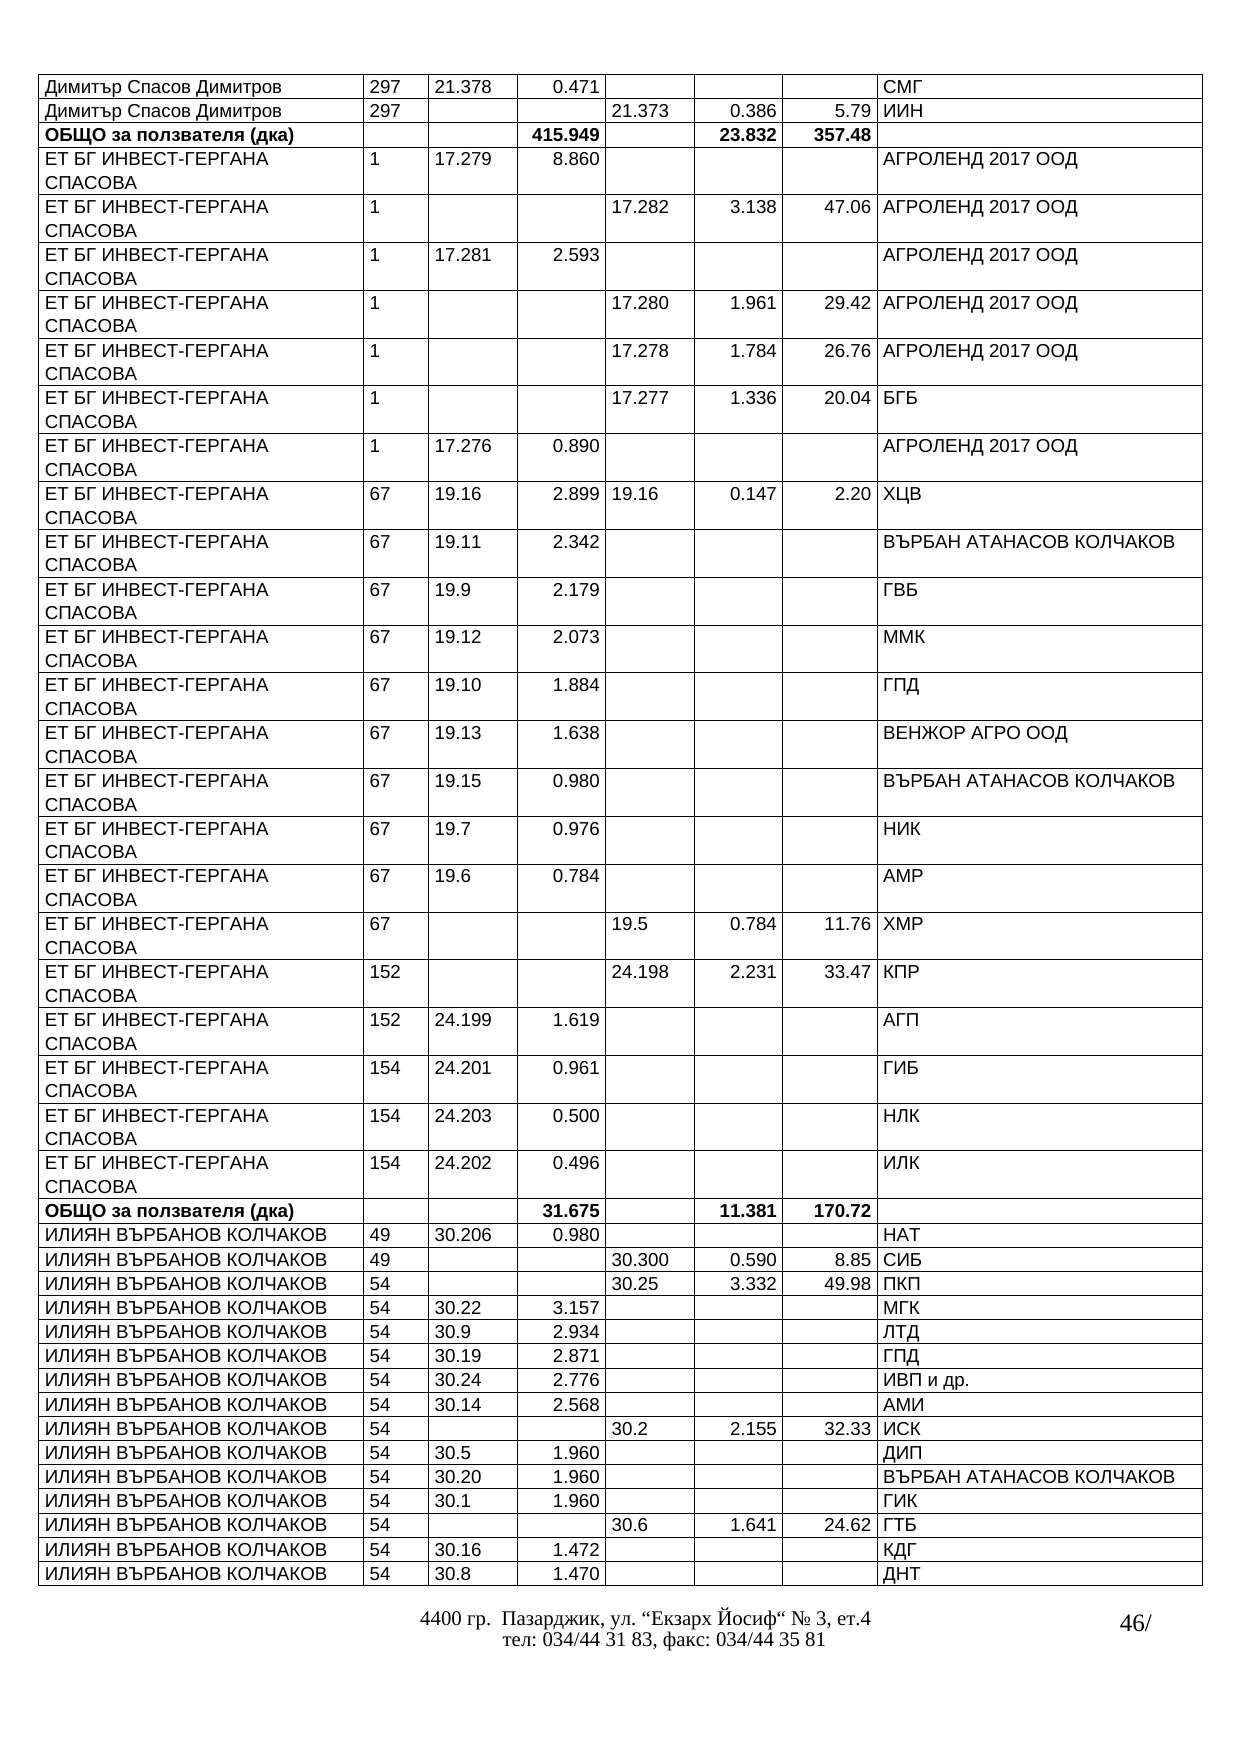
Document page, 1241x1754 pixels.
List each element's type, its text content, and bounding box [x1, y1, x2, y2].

table_cell АГРОЛЕНД 2017 ООД [878, 195, 1202, 242]
table_cell ЕТ БГ ИНВЕСТ-ГЕРГАНА СПАСОВА [39, 339, 363, 385]
table_cell [429, 195, 517, 242]
table_cell 1.638 [518, 721, 605, 768]
table_cell ИЛК [878, 1151, 1202, 1198]
table_cell 2.934 [518, 1320, 605, 1343]
table_cell [783, 578, 877, 624]
table_cell ИЛИЯН ВЪРБАНОВ КОЛЧАКОВ [39, 1296, 363, 1319]
table_cell 1 [364, 291, 428, 338]
table_cell 357.48 [783, 123, 877, 146]
table_cell Димитър Спасов Димитров [39, 75, 363, 98]
table_cell ГПД [878, 1344, 1202, 1367]
table_cell ИЛИЯН ВЪРБАНОВ КОЛЧАКОВ [39, 1320, 363, 1343]
table_cell 21.373 [606, 99, 694, 122]
table_cell [606, 1393, 694, 1416]
table_cell СМГ [878, 75, 1202, 98]
table_cell [783, 1393, 877, 1416]
table_cell 19.16 [429, 482, 517, 529]
table_cell [783, 1489, 877, 1512]
table_cell КДГ [878, 1538, 1202, 1561]
table_cell ВЪРБАН АТАНАСОВ КОЛЧАКОВ [878, 530, 1202, 577]
table_cell ЕТ БГ ИНВЕСТ-ГЕРГАНА СПАСОВА [39, 865, 363, 911]
table_cell ИСК [878, 1417, 1202, 1440]
table_cell 67 [364, 673, 428, 720]
table_cell ГТБ [878, 1514, 1202, 1537]
table_cell [518, 1272, 605, 1295]
table_cell 67 [364, 530, 428, 577]
table_cell [518, 99, 605, 122]
table_cell [783, 1562, 877, 1585]
table_cell [695, 1441, 782, 1464]
table_cell ИИН [878, 99, 1202, 122]
table_cell 26.76 [783, 339, 877, 385]
table_cell 154 [364, 1056, 428, 1103]
table_cell ИЛИЯН ВЪРБАНОВ КОЛЧАКОВ [39, 1369, 363, 1392]
table_cell [783, 626, 877, 672]
table_cell [878, 1199, 1202, 1222]
table_cell [606, 148, 694, 194]
table_cell 1 [364, 434, 428, 481]
table_cell 1.884 [518, 673, 605, 720]
table_cell 19.11 [429, 530, 517, 577]
table_cell 0.386 [695, 99, 782, 122]
table_cell [429, 1272, 517, 1295]
table_cell 54 [364, 1296, 428, 1319]
table_cell 0.496 [518, 1151, 605, 1198]
table_cell [606, 1562, 694, 1585]
table_cell [518, 1417, 605, 1440]
table_cell 11.76 [783, 913, 877, 959]
table_cell 33.47 [783, 960, 877, 1007]
table_cell [606, 578, 694, 624]
table_cell [695, 243, 782, 290]
table_cell АМИ [878, 1393, 1202, 1416]
table_cell 19.12 [429, 626, 517, 672]
table_cell [695, 865, 782, 911]
table_cell ЕТ БГ ИНВЕСТ-ГЕРГАНА СПАСОВА [39, 1151, 363, 1198]
table_cell 67 [364, 721, 428, 768]
table_cell [429, 1514, 517, 1537]
table_cell 17.278 [606, 339, 694, 385]
table_cell 19.5 [606, 913, 694, 959]
table_cell 24.198 [606, 960, 694, 1007]
table_cell [364, 1199, 428, 1222]
table_cell 0.976 [518, 817, 605, 863]
table_cell [695, 673, 782, 720]
table_cell 297 [364, 99, 428, 122]
table_cell [429, 1417, 517, 1440]
table_cell ГПД [878, 673, 1202, 720]
table_cell ИЛИЯН ВЪРБАНОВ КОЛЧАКОВ [39, 1417, 363, 1440]
table_cell ИЛИЯН ВЪРБАНОВ КОЛЧАКОВ [39, 1272, 363, 1295]
table_cell 30.6 [606, 1514, 694, 1537]
table_cell 54 [364, 1441, 428, 1464]
table_cell 2.776 [518, 1369, 605, 1392]
table_cell 30.14 [429, 1393, 517, 1416]
table_cell [695, 721, 782, 768]
table_cell ИВП и др. [878, 1369, 1202, 1392]
table_cell [783, 1441, 877, 1464]
table_cell 54 [364, 1417, 428, 1440]
table_cell 19.16 [606, 482, 694, 529]
table_cell [783, 817, 877, 863]
table_cell [695, 148, 782, 194]
table_cell 30.206 [429, 1224, 517, 1247]
table_cell ИЛИЯН ВЪРБАНОВ КОЛЧАКОВ [39, 1538, 363, 1561]
table_cell ВЪРБАН АТАНАСОВ КОЛЧАКОВ [878, 1465, 1202, 1488]
table_cell ЕТ БГ ИНВЕСТ-ГЕРГАНА СПАСОВА [39, 291, 363, 338]
table_cell ММК [878, 626, 1202, 672]
table_cell 170.72 [783, 1199, 877, 1222]
table_cell 415.949 [518, 123, 605, 146]
table_cell МГК [878, 1296, 1202, 1319]
table_cell 1.961 [695, 291, 782, 338]
table_cell 24.201 [429, 1056, 517, 1103]
table_cell [606, 1104, 694, 1150]
table_cell 17.279 [429, 148, 517, 194]
table_cell 31.675 [518, 1199, 605, 1222]
table_cell [518, 1248, 605, 1271]
table_cell ЕТ БГ ИНВЕСТ-ГЕРГАНА СПАСОВА [39, 386, 363, 433]
table_cell ГИБ [878, 1056, 1202, 1103]
table_cell [429, 1199, 517, 1222]
table_cell 0.890 [518, 434, 605, 481]
table_cell 1.784 [695, 339, 782, 385]
table_cell 30.16 [429, 1538, 517, 1561]
table_cell НЛК [878, 1104, 1202, 1150]
table_cell ЕТ БГ ИНВЕСТ-ГЕРГАНА СПАСОВА [39, 148, 363, 194]
table_cell КПР [878, 960, 1202, 1007]
table_cell [429, 913, 517, 959]
table_cell [518, 339, 605, 385]
table_cell 17.277 [606, 386, 694, 433]
table_cell [695, 1465, 782, 1488]
table_cell 19.15 [429, 769, 517, 816]
table_cell 49 [364, 1224, 428, 1247]
table_cell ЕТ БГ ИНВЕСТ-ГЕРГАНА СПАСОВА [39, 721, 363, 768]
table_cell 21.378 [429, 75, 517, 98]
table_cell 67 [364, 482, 428, 529]
table_cell 19.10 [429, 673, 517, 720]
table_cell [878, 123, 1202, 146]
table_cell [783, 434, 877, 481]
table_cell 19.7 [429, 817, 517, 863]
table_cell 30.5 [429, 1441, 517, 1464]
table_cell ЕТ БГ ИНВЕСТ-ГЕРГАНА СПАСОВА [39, 434, 363, 481]
table_cell АГРОЛЕНД 2017 ООД [878, 339, 1202, 385]
table_cell 2.073 [518, 626, 605, 672]
table_cell 8.85 [783, 1248, 877, 1271]
table_cell 1 [364, 148, 428, 194]
table_cell [606, 123, 694, 146]
table_cell [695, 1369, 782, 1392]
table_cell 1.336 [695, 386, 782, 433]
table_cell [606, 1224, 694, 1247]
table_cell [695, 1562, 782, 1585]
table_cell 17.276 [429, 434, 517, 481]
table_cell [783, 673, 877, 720]
table_cell [695, 434, 782, 481]
table_cell 54 [364, 1320, 428, 1343]
table_cell [695, 1151, 782, 1198]
table_cell [783, 1465, 877, 1488]
table_cell 30.22 [429, 1296, 517, 1319]
table_cell [606, 434, 694, 481]
table_cell 30.2 [606, 1417, 694, 1440]
table_cell [606, 75, 694, 98]
table_cell [606, 1538, 694, 1561]
table_cell ИЛИЯН ВЪРБАНОВ КОЛЧАКОВ [39, 1224, 363, 1247]
table_cell [695, 1296, 782, 1319]
table_cell 8.860 [518, 148, 605, 194]
table_cell 1.472 [518, 1538, 605, 1561]
table_cell [606, 530, 694, 577]
table_cell 2.179 [518, 578, 605, 624]
table_cell 24.203 [429, 1104, 517, 1150]
table_cell ЕТ БГ ИНВЕСТ-ГЕРГАНА СПАСОВА [39, 482, 363, 529]
table_cell 0.784 [695, 913, 782, 959]
table_cell 1 [364, 386, 428, 433]
table_cell [518, 195, 605, 242]
table_cell 154 [364, 1151, 428, 1198]
table_cell ХМР [878, 913, 1202, 959]
table_cell 30.20 [429, 1465, 517, 1488]
table_cell [518, 386, 605, 433]
table_cell ИЛИЯН ВЪРБАНОВ КОЛЧАКОВ [39, 1562, 363, 1585]
table_cell 2.20 [783, 482, 877, 529]
table_cell 24.62 [783, 1514, 877, 1537]
table_cell 67 [364, 817, 428, 863]
table_cell АГРОЛЕНД 2017 ООД [878, 291, 1202, 338]
table_cell 1 [364, 243, 428, 290]
table_cell [695, 817, 782, 863]
table_cell ПКП [878, 1272, 1202, 1295]
table_cell 24.202 [429, 1151, 517, 1198]
table_cell [429, 291, 517, 338]
table_cell 0.471 [518, 75, 605, 98]
table_cell [606, 243, 694, 290]
table_cell 54 [364, 1465, 428, 1488]
table_cell [429, 99, 517, 122]
table_cell 67 [364, 865, 428, 911]
table_cell [695, 1489, 782, 1512]
table_cell ЕТ БГ ИНВЕСТ-ГЕРГАНА СПАСОВА [39, 769, 363, 816]
table_cell ЕТ БГ ИНВЕСТ-ГЕРГАНА СПАСОВА [39, 1008, 363, 1055]
table_cell ДИП [878, 1441, 1202, 1464]
table_cell [695, 1538, 782, 1561]
table_cell [429, 123, 517, 146]
table_cell [783, 75, 877, 98]
table_cell 2.231 [695, 960, 782, 1007]
table_cell [606, 1056, 694, 1103]
table_cell ЕТ БГ ИНВЕСТ-ГЕРГАНА СПАСОВА [39, 960, 363, 1007]
table_cell ИЛИЯН ВЪРБАНОВ КОЛЧАКОВ [39, 1489, 363, 1512]
table_cell [695, 578, 782, 624]
table_cell [429, 960, 517, 1007]
table_cell [606, 1465, 694, 1488]
table_cell 67 [364, 626, 428, 672]
table_cell 32.33 [783, 1417, 877, 1440]
table_cell [783, 1369, 877, 1392]
table_cell ИЛИЯН ВЪРБАНОВ КОЛЧАКОВ [39, 1441, 363, 1464]
table_cell ЕТ БГ ИНВЕСТ-ГЕРГАНА СПАСОВА [39, 243, 363, 290]
table_cell [429, 339, 517, 385]
table_cell 3.332 [695, 1272, 782, 1295]
table_cell БГБ [878, 386, 1202, 433]
table_cell [695, 1344, 782, 1367]
table_cell ОБЩО за ползвателя (дка) [39, 123, 363, 146]
table_cell [606, 1008, 694, 1055]
table_cell 54 [364, 1562, 428, 1585]
table_cell 154 [364, 1104, 428, 1150]
table_cell 67 [364, 913, 428, 959]
table_cell 54 [364, 1538, 428, 1561]
table_cell 30.8 [429, 1562, 517, 1585]
table_cell [695, 769, 782, 816]
table_cell ЕТ БГ ИНВЕСТ-ГЕРГАНА СПАСОВА [39, 913, 363, 959]
table_cell АГРОЛЕНД 2017 ООД [878, 243, 1202, 290]
table_cell 30.9 [429, 1320, 517, 1343]
table_cell 54 [364, 1344, 428, 1367]
table_cell [783, 1104, 877, 1150]
table_cell 49.98 [783, 1272, 877, 1295]
table_cell [695, 530, 782, 577]
table_cell [518, 291, 605, 338]
table_cell [783, 148, 877, 194]
table_cell [606, 817, 694, 863]
table_cell 2.568 [518, 1393, 605, 1416]
table_cell [518, 960, 605, 1007]
table_cell 17.282 [606, 195, 694, 242]
table_cell 0.590 [695, 1248, 782, 1271]
table_cell 11.381 [695, 1199, 782, 1222]
table_cell 24.199 [429, 1008, 517, 1055]
table_cell [606, 1369, 694, 1392]
table_cell ИЛИЯН ВЪРБАНОВ КОЛЧАКОВ [39, 1393, 363, 1416]
table_cell ИЛИЯН ВЪРБАНОВ КОЛЧАКОВ [39, 1514, 363, 1537]
table_cell [783, 1056, 877, 1103]
table_cell 17.281 [429, 243, 517, 290]
table_cell 67 [364, 578, 428, 624]
table_cell [606, 1441, 694, 1464]
table_cell 5.79 [783, 99, 877, 122]
table_cell ЕТ БГ ИНВЕСТ-ГЕРГАНА СПАСОВА [39, 195, 363, 242]
table_cell 1.619 [518, 1008, 605, 1055]
table_cell ИЛИЯН ВЪРБАНОВ КОЛЧАКОВ [39, 1248, 363, 1271]
table_cell ХЦВ [878, 482, 1202, 529]
table_cell 1 [364, 339, 428, 385]
table_cell 0.980 [518, 1224, 605, 1247]
table_cell ИЛИЯН ВЪРБАНОВ КОЛЧАКОВ [39, 1465, 363, 1488]
table_cell 30.19 [429, 1344, 517, 1367]
table_cell [429, 386, 517, 433]
table_cell ЕТ БГ ИНВЕСТ-ГЕРГАНА СПАСОВА [39, 626, 363, 672]
table_cell 3.157 [518, 1296, 605, 1319]
table_cell [606, 626, 694, 672]
table_cell ГВБ [878, 578, 1202, 624]
table_cell [695, 626, 782, 672]
table_cell 2.155 [695, 1417, 782, 1440]
table_cell 0.784 [518, 865, 605, 911]
table_cell 152 [364, 960, 428, 1007]
table_cell ИЛИЯН ВЪРБАНОВ КОЛЧАКОВ [39, 1344, 363, 1367]
table_cell [695, 1224, 782, 1247]
table_cell 54 [364, 1489, 428, 1512]
table_cell 0.500 [518, 1104, 605, 1150]
table_cell [606, 673, 694, 720]
table_cell [606, 1489, 694, 1512]
table_cell ЕТ БГ ИНВЕСТ-ГЕРГАНА СПАСОВА [39, 578, 363, 624]
table_cell 30.25 [606, 1272, 694, 1295]
table_cell АГРОЛЕНД 2017 ООД [878, 148, 1202, 194]
table_cell 23.832 [695, 123, 782, 146]
table_cell ЕТ БГ ИНВЕСТ-ГЕРГАНА СПАСОВА [39, 673, 363, 720]
table_cell [783, 721, 877, 768]
table_cell [695, 1320, 782, 1343]
table_cell ОБЩО за ползвателя (дка) [39, 1199, 363, 1222]
table_cell [783, 769, 877, 816]
table_cell 17.280 [606, 291, 694, 338]
table_cell 49 [364, 1248, 428, 1271]
table_cell 152 [364, 1008, 428, 1055]
table_cell 54 [364, 1393, 428, 1416]
table_cell СИБ [878, 1248, 1202, 1271]
table_cell 0.980 [518, 769, 605, 816]
table_cell АМР [878, 865, 1202, 911]
table_cell 19.13 [429, 721, 517, 768]
table_cell [783, 243, 877, 290]
table_cell 30.300 [606, 1248, 694, 1271]
table_cell 19.6 [429, 865, 517, 911]
table_cell НИК [878, 817, 1202, 863]
table_cell [783, 865, 877, 911]
table_cell [606, 1344, 694, 1367]
table_cell ЕТ БГ ИНВЕСТ-ГЕРГАНА СПАСОВА [39, 817, 363, 863]
table_cell [606, 865, 694, 911]
table_cell 1.470 [518, 1562, 605, 1585]
table_cell НАТ [878, 1224, 1202, 1247]
table_cell [429, 1248, 517, 1271]
table_cell ЕТ БГ ИНВЕСТ-ГЕРГАНА СПАСОВА [39, 1104, 363, 1150]
table_cell [783, 530, 877, 577]
table_cell 2.593 [518, 243, 605, 290]
table_cell [783, 1008, 877, 1055]
table_cell 1.960 [518, 1441, 605, 1464]
table_cell [783, 1344, 877, 1367]
table_cell [783, 1320, 877, 1343]
table_cell 54 [364, 1272, 428, 1295]
table_cell 20.04 [783, 386, 877, 433]
table_cell ЛТД [878, 1320, 1202, 1343]
table_cell 30.24 [429, 1369, 517, 1392]
table_cell 19.9 [429, 578, 517, 624]
table_cell [606, 1199, 694, 1222]
table_cell [606, 721, 694, 768]
table_cell 1 [364, 195, 428, 242]
table_cell [695, 1104, 782, 1150]
table_cell 0.147 [695, 482, 782, 529]
table_cell [606, 769, 694, 816]
table_cell [783, 1538, 877, 1561]
table_cell ЕТ БГ ИНВЕСТ-ГЕРГАНА СПАСОВА [39, 530, 363, 577]
table_cell [606, 1151, 694, 1198]
table_cell 54 [364, 1369, 428, 1392]
table_cell [783, 1296, 877, 1319]
table_cell ДНТ [878, 1562, 1202, 1585]
table_cell [606, 1296, 694, 1319]
table_cell 1.641 [695, 1514, 782, 1537]
table_cell 30.1 [429, 1489, 517, 1512]
table_cell ВЪРБАН АТАНАСОВ КОЛЧАКОВ [878, 769, 1202, 816]
table_cell Димитър Спасов Димитров [39, 99, 363, 122]
table_cell ЕТ БГ ИНВЕСТ-ГЕРГАНА СПАСОВА [39, 1056, 363, 1103]
table_cell [695, 1393, 782, 1416]
table_cell [364, 123, 428, 146]
table_cell 1.960 [518, 1489, 605, 1512]
table_cell АГП [878, 1008, 1202, 1055]
table_cell [695, 1056, 782, 1103]
table_cell [783, 1224, 877, 1247]
table_cell [695, 75, 782, 98]
table_cell [783, 1151, 877, 1198]
table_cell 2.342 [518, 530, 605, 577]
table_cell 1.960 [518, 1465, 605, 1488]
table_cell ГИК [878, 1489, 1202, 1512]
table_cell [606, 1320, 694, 1343]
table_cell [518, 1514, 605, 1537]
table_cell 2.871 [518, 1344, 605, 1367]
table_cell 47.06 [783, 195, 877, 242]
table_cell 54 [364, 1514, 428, 1537]
table_cell 3.138 [695, 195, 782, 242]
table_cell 297 [364, 75, 428, 98]
table_cell [695, 1008, 782, 1055]
table_cell АГРОЛЕНД 2017 ООД [878, 434, 1202, 481]
table_cell 0.961 [518, 1056, 605, 1103]
table_cell 2.899 [518, 482, 605, 529]
table_cell 29.42 [783, 291, 877, 338]
table_cell ВЕНЖОР АГРО ООД [878, 721, 1202, 768]
table_cell [518, 913, 605, 959]
table_cell 67 [364, 769, 428, 816]
